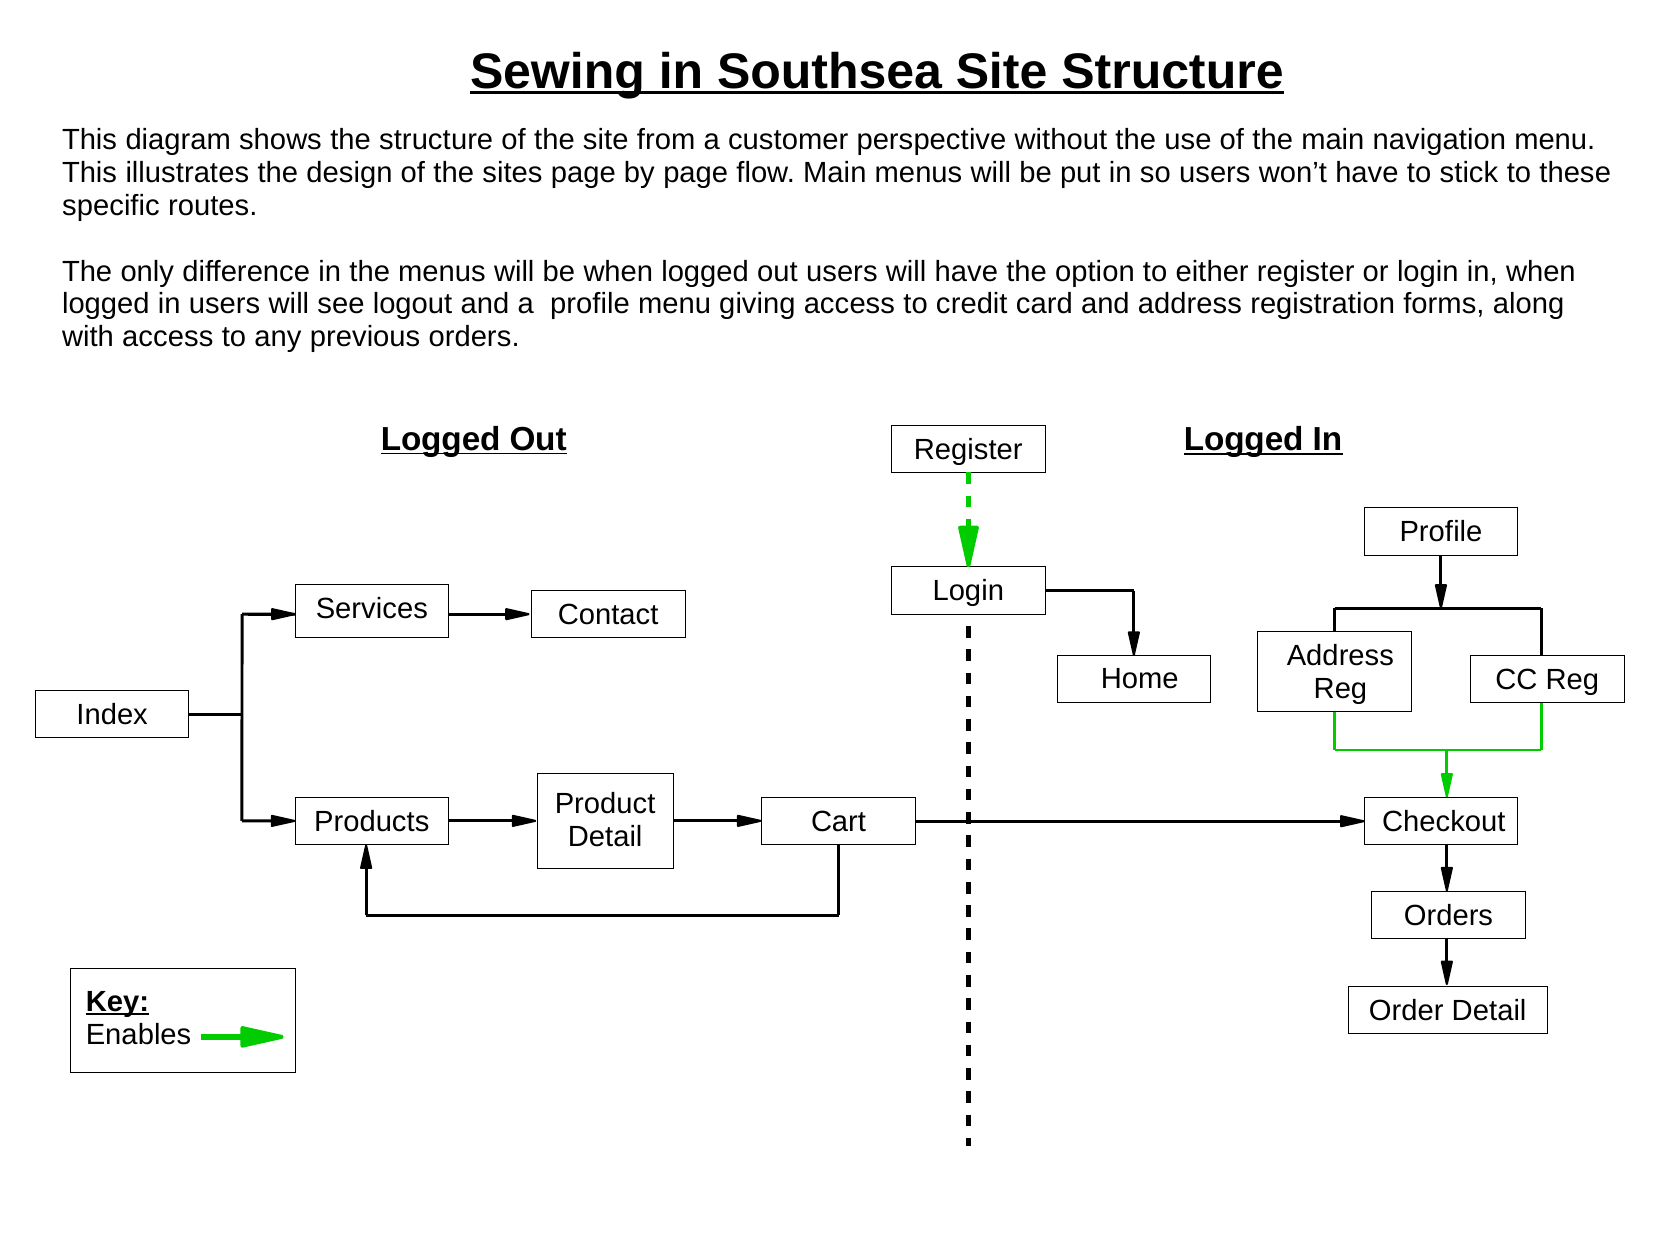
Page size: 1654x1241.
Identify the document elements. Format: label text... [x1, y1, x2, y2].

text_box Register [891, 425, 1046, 473]
text_box Profile [1364, 507, 1518, 556]
text_box Orders [1372, 891, 1526, 940]
text_box Order Detail [1348, 986, 1548, 1034]
text_box [1257, 631, 1269, 712]
text_box Logged Out [366, 413, 582, 466]
text_box This diagram shows the structure of the site from a customer perspective without the use of the main navigation menu. This illustrates the design of the sites page by page flow. Main menus will be put in so users won’t have to stick to these specific routes. The only difference in the menus will be when logged out users will have the option to either register or login in, when logged in users will see logout and a profile menu giving access to credit card and address registration forms, along with access to any previous orders. [47, 115, 1642, 373]
text_box Login [897, 566, 1040, 615]
text_box [1057, 655, 1068, 703]
text_box Key: Enables [70, 977, 249, 1059]
text_box [537, 860, 674, 869]
text_box Sewing in Southsea Site Structure [455, 35, 1300, 107]
text_box Services [295, 584, 449, 638]
text_box Checkout [1364, 797, 1524, 845]
text_box CC Reg [1470, 655, 1625, 704]
text_box Products [295, 797, 449, 845]
text_box Cart [761, 797, 916, 845]
text_box Home [1068, 655, 1211, 703]
text_box [70, 968, 296, 1073]
text_box Contact [531, 590, 686, 639]
text_box [1040, 566, 1046, 615]
text_box Address Reg [1269, 631, 1412, 712]
text_box [537, 773, 674, 779]
text_box Product Detail [537, 779, 674, 860]
text_box Index [35, 690, 189, 739]
text_box Logged In [1169, 413, 1385, 466]
text_box [891, 566, 897, 615]
